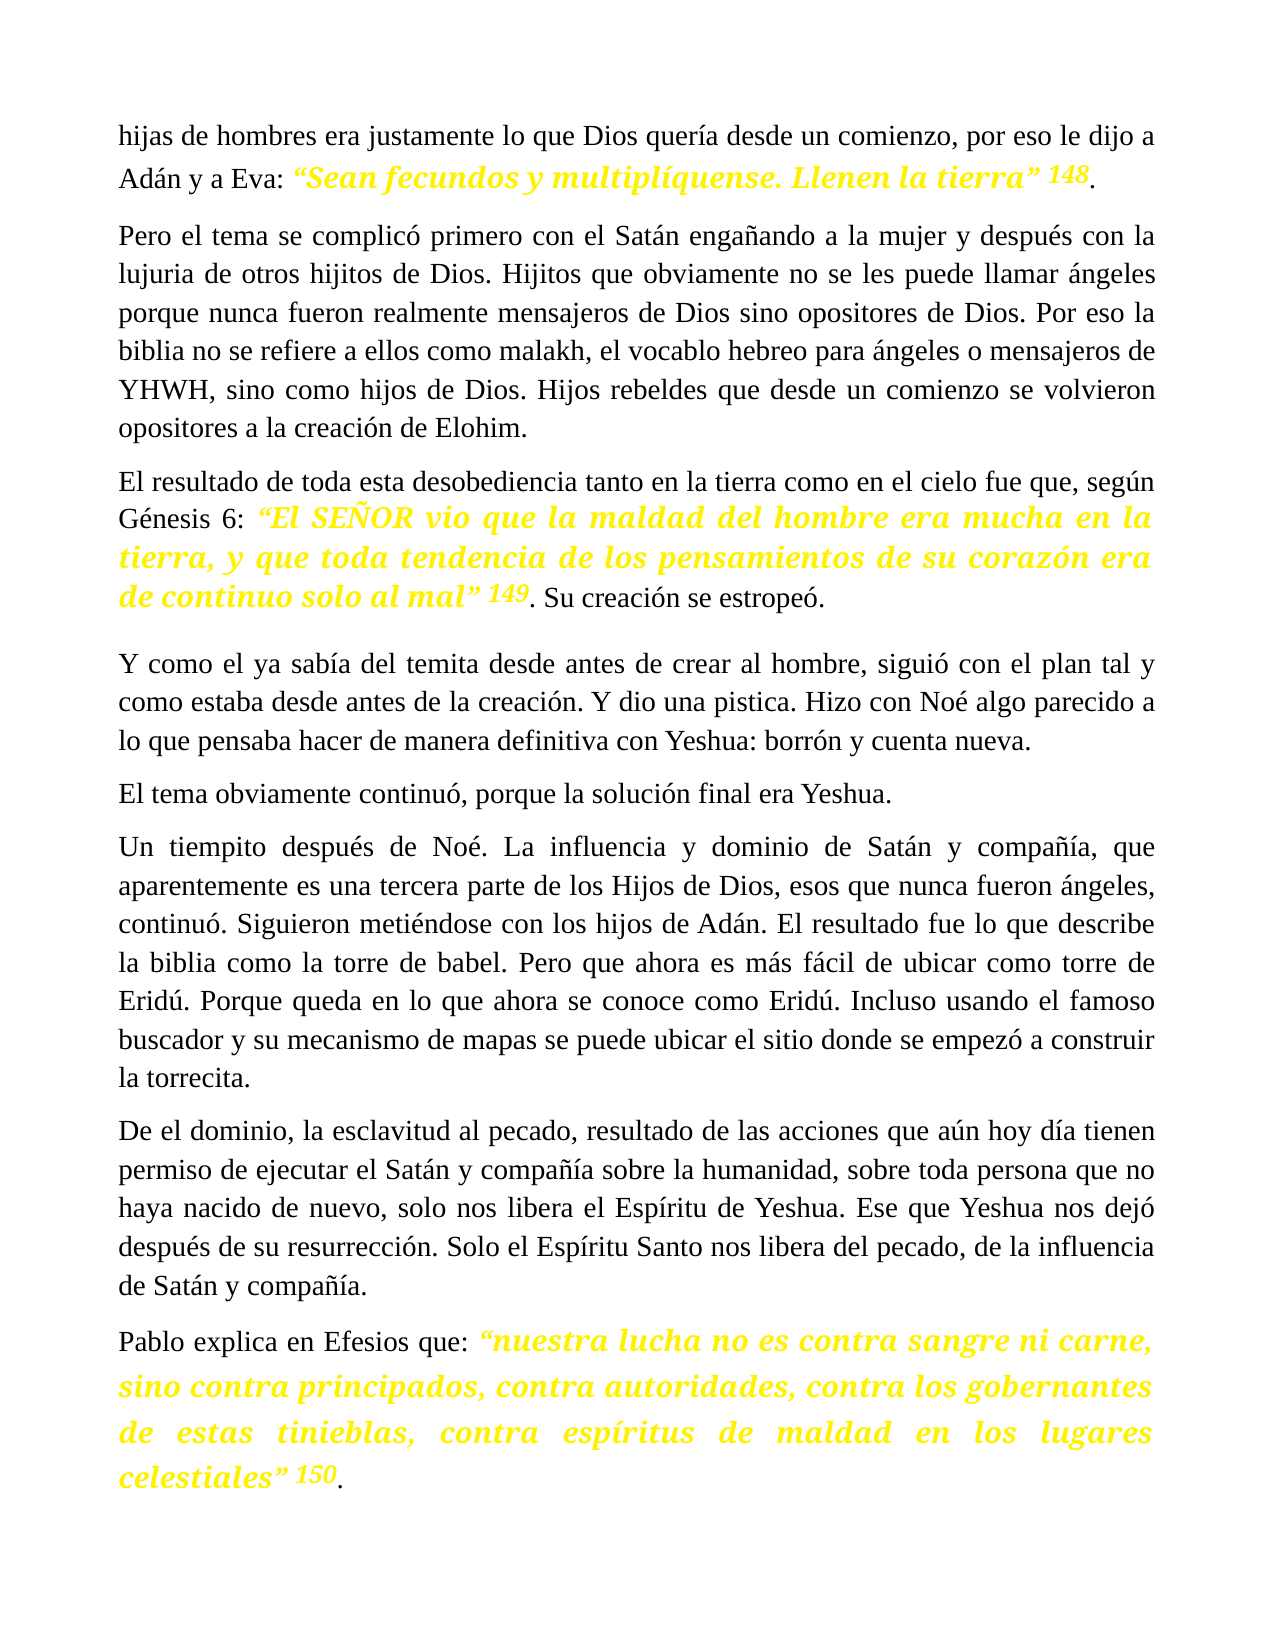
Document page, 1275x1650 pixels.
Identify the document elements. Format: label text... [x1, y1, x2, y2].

text De el dominio, la esclavitud al pecado, resultado de las acciones que aún hoy día tienen permiso de ejecutar el Satán y compañía sobre la humanidad, sobre toda persona que no haya nacido de nuevo, solo nos libera el Espíritu de Yeshua. Ese que Yeshua nos dejó después de su resurrección. Solo el Espíritu Santo nos libera del pecado, de la influencia de Satán y compañía. [118, 1113, 1157, 1301]
text Pablo explica en Efesios que: “nuestra lucha no es contra sangre ni carne, sino contra principados, contra autoridades, contra los gobernantes de estas tinieblas, contra espíritus de maldad en los lugares celestiales” . [118, 1321, 1157, 1497]
text El tema obviamente continuó, porque la solución final era Yeshua. [118, 776, 1157, 809]
text hijas de hombres era justamente lo que Dios quería desde un comienzo, por eso le dijo a Adán y a Eva: “Sean fecundos y multiplíquense. Llenen la tierra” . [118, 118, 1157, 197]
text Un tiempito después de Noé. La influencia y dominio de Satán y compañía, que aparentemente es una tercera parte de los Hijos de Dios, esos que nunca fueron ángeles, continuó. Siguieron metiéndose con los hijos de Adán. El resultado fue lo que describe la biblia como la torre de babel. Pero que ahora es más fácil de ubicar como torre de Eridú. Porque queda en lo que ahora se conoce como Eridú. Incluso usando el famoso buscador y su mecanismo de mapas se puede ubicar el sitio donde se empezó a construir la torrecita. [118, 829, 1157, 1094]
text El resultado de toda esta desobediencia tanto en la tierra como en el cielo fue que, según Génesis 6: “El SEÑOR vio que la maldad del hombre era mucha en la tierra, y que toda tendencia de los pensamientos de su corazón era de continuo solo al mal” . Su creación se estropeó. [118, 464, 1157, 616]
text Y como el ya sabía del temita desde antes de crear al hombre, siguió con el plan tal y como estaba desde antes de la creación. Y dio una pistica. Hizo con Noé algo parecido a lo que pensaba hacer de manera definitiva con Yeshua: borrón y cuenta nueva. [118, 646, 1157, 756]
text Pero el tema se complicó primero con el Satán engañando a la mujer y después con la lujuria de otros hijitos de Dios. Hijitos que obviamente no se les puede llamar ángeles porque nunca fueron realmente mensajeros de Dios sino opositores de Dios. Por eso la biblia no se refiere a ellos como malakh, el vocablo hebreo para ángeles o mensajeros de YHWH, sino como hijos de Dios. Hijos rebeldes que desde un comienzo se volvieron opositores a la creación de Elohim. [118, 218, 1157, 444]
